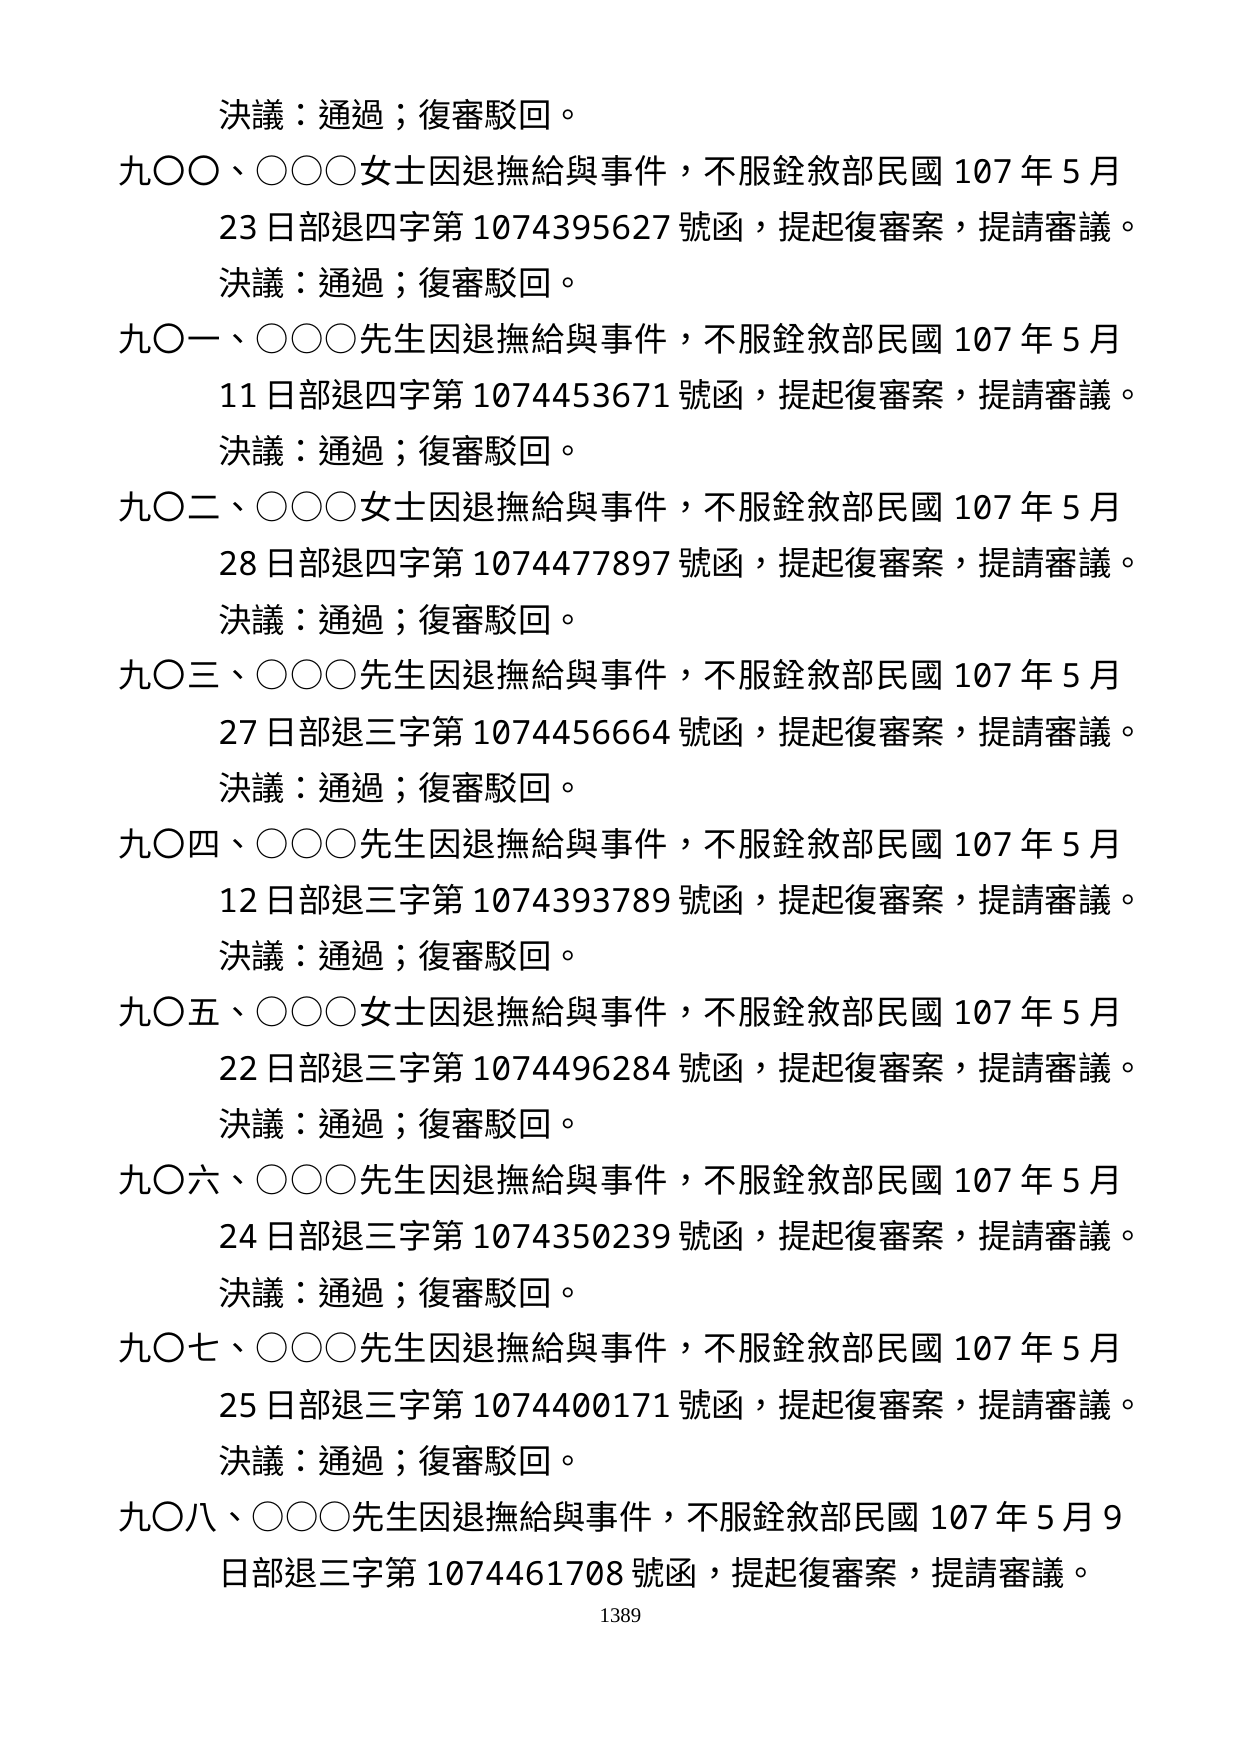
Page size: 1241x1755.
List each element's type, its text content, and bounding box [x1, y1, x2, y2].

text 決議：通過；復審駁回。 [218, 89, 1122, 137]
text 九〇三、○○○先生因退撫給與事件，不服銓敘部民國107年5月27日部退三字第1074456664號函，提起復審案，提請審議。 [118, 649, 1122, 754]
text 九〇七、○○○先生因退撫給與事件，不服銓敘部民國107年5月25日部退三字第1074400171號函，提起復審案，提請審議。 [118, 1322, 1122, 1427]
text 決議：通過；復審駁回。 [218, 1098, 1122, 1146]
text 決議：通過；復審駁回。 [218, 930, 1122, 978]
text 九〇四、○○○先生因退撫給與事件，不服銓敘部民國107年5月12日部退三字第1074393789號函，提起復審案，提請審議。 [118, 817, 1122, 922]
text 九〇六、○○○先生因退撫給與事件，不服銓敘部民國107年5月24日部退三字第1074350239號函，提起復審案，提請審議。 [118, 1154, 1122, 1258]
text 決議：通過；復審駁回。 [218, 425, 1122, 473]
text 決議：通過；復審駁回。 [218, 1434, 1122, 1483]
text 九〇〇、○○○女士因退撫給與事件，不服銓敘部民國107年5月23日部退四字第1074395627號函，提起復審案，提請審議。 [118, 144, 1122, 249]
text 決議：通過；復審駁回。 [218, 762, 1122, 810]
text 決議：通過；復審駁回。 [218, 593, 1122, 642]
text 九〇一、○○○先生因退撫給與事件，不服銓敘部民國107年5月11日部退四字第1074453671號函，提起復審案，提請審議。 [118, 313, 1122, 417]
text 九〇五、○○○女士因退撫給與事件，不服銓敘部民國107年5月22日部退三字第1074496284號函，提起復審案，提請審議。 [118, 986, 1122, 1090]
text 決議：通過；復審駁回。 [218, 1266, 1122, 1314]
text 九〇八、○○○先生因退撫給與事件，不服銓敘部民國107年5月9日部退三字第1074461708號函，提起復審案，提請審議。 [118, 1490, 1122, 1595]
text 九〇二、○○○女士因退撫給與事件，不服銓敘部民國107年5月28日部退四字第1074477897號函，提起復審案，提請審議。 [118, 481, 1122, 586]
text 決議：通過；復審駁回。 [218, 257, 1122, 305]
